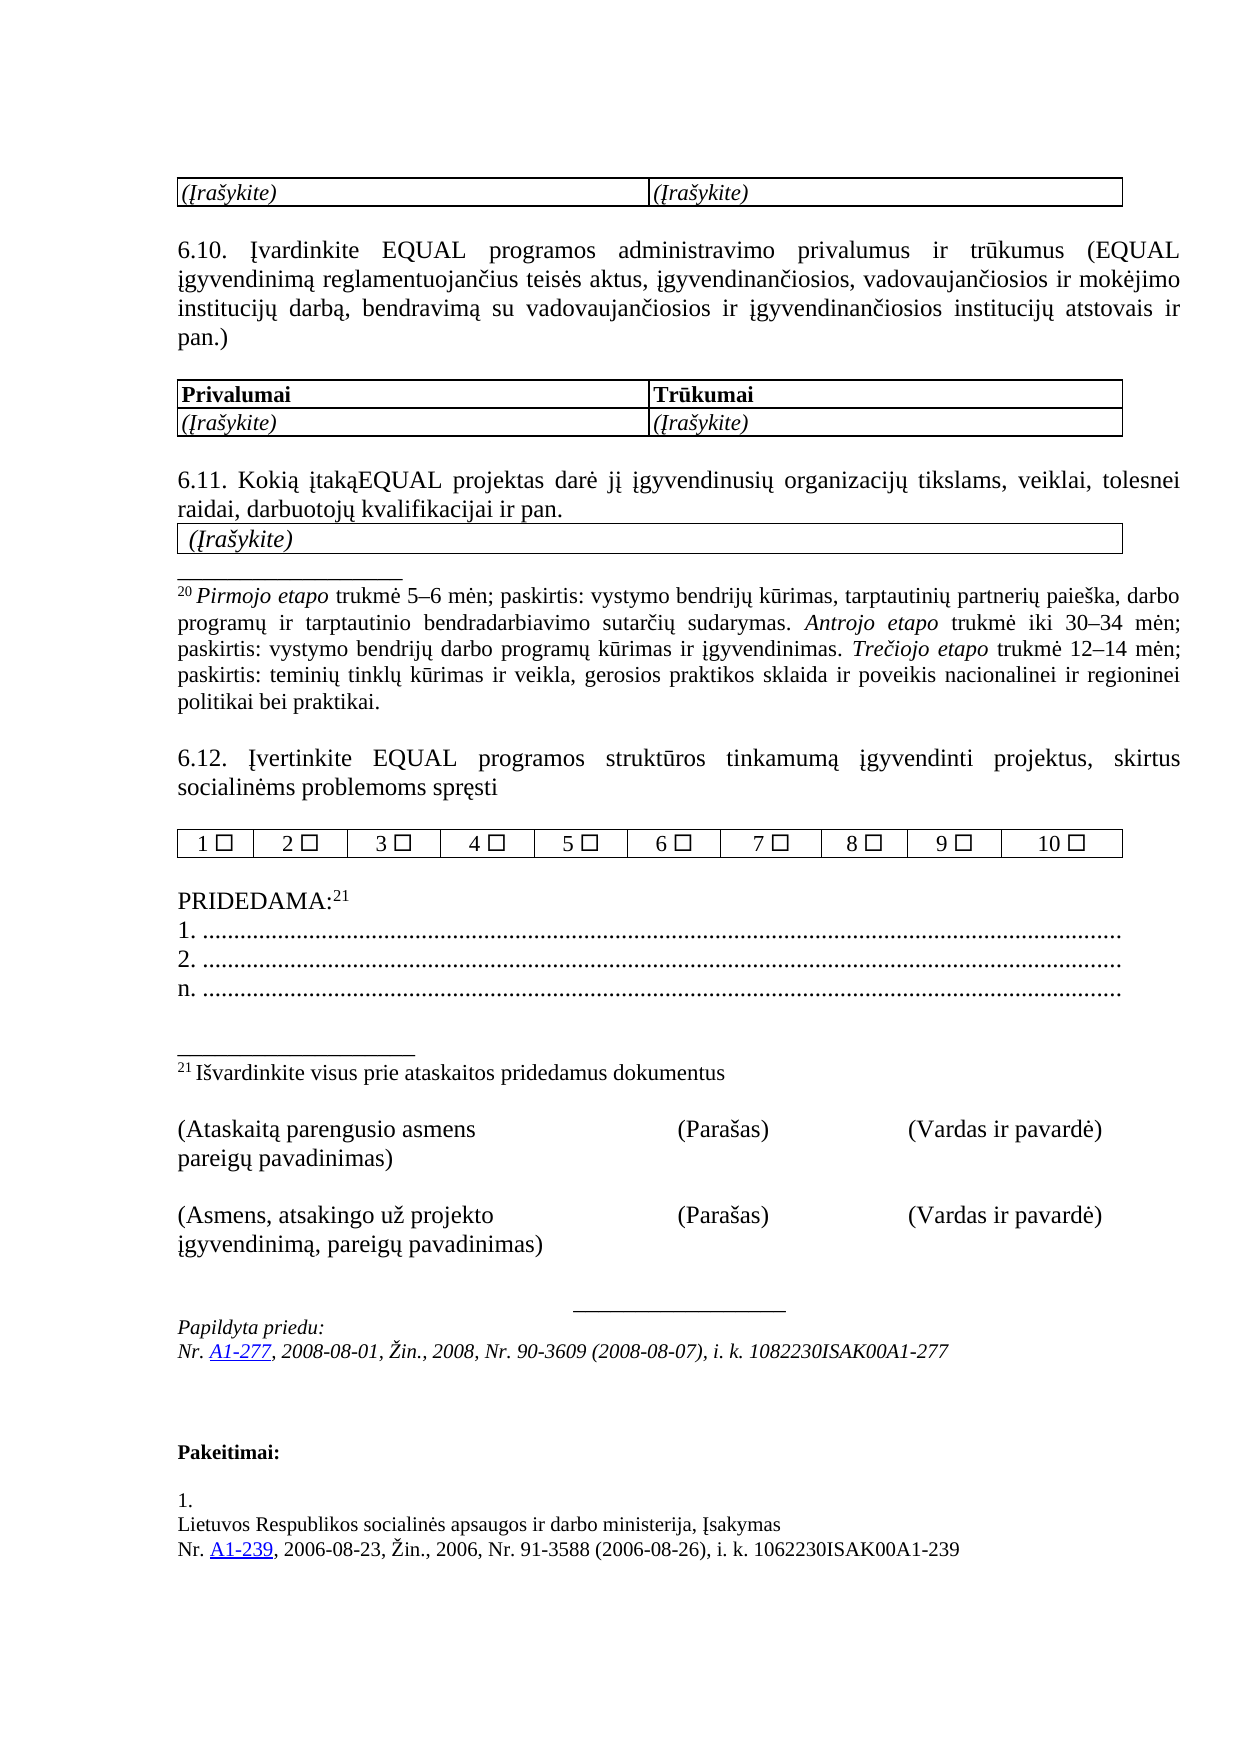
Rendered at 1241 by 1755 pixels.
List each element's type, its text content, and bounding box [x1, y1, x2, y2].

text n. [177, 973, 1181, 1001]
table_cell (Įrašykite) [650, 409, 1122, 435]
text Papildyta priedu: [177, 1315, 1181, 1339]
text 2. [177, 944, 1181, 973]
table_header 8 [] [822, 830, 907, 857]
text Pakeitimai: [177, 1440, 1181, 1464]
table_header 9 [] [908, 830, 1001, 857]
text 21 Išvardinkite visus prie ataskaitos pridedamus dokumentus [177, 1059, 1181, 1085]
table_header 7 [] [721, 830, 821, 857]
text PRIDEDAMA:21 [177, 886, 1181, 915]
text ___________________ [177, 1030, 1181, 1059]
table_header 10 [] [1002, 830, 1122, 857]
text pareigų pavadinimas) [177, 1143, 1181, 1171]
table_header 5 [] [535, 830, 627, 857]
text (Ataskaitą parengusio asmens (Parašas) (Vardas ir pavardė) [177, 1114, 1181, 1143]
text 6.10. Įvardinkite EQUAL programos administravimo privalumus ir trūkumus (EQUAL įgyvendinimą reglamentuojančius teisės aktus, įgyvendinančiosios, vadovaujančiosios ir mokėjimo institucijų darbą, bendravimą su vadovaujančiosios ir įgyvendinančiosios institucijų atstovais ir pan.) [177, 235, 1181, 350]
table_header 1 [] [178, 830, 253, 857]
table_header Privalumai [178, 381, 648, 407]
text 6.11. Kokią įtakąEQUAL projektas darė jį įgyvendinusių organizacijų tikslams, veiklai, tolesnei raidai, darbuotojų kvalifikacijai ir pan. [177, 465, 1181, 523]
table_cell (Įrašykite) [650, 179, 1122, 205]
text 6.12. Įvertinkite EQUAL programos struktūros tinkamumą įgyvendinti projektus, skirtus socialinėms problemoms spręsti [177, 743, 1181, 800]
text 20 Pirmojo etapo trukmė 5–6 mėn; paskirtis: vystymo bendrijų kūrimas, tarptautinių partnerių paieška, darbo programų ir tarptautinio bendradarbiavimo sutarčių sudarymas. Antrojo etapo trukmė iki 30–34 mėn; paskirtis: vystymo bendrijų darbo programų kūrimas ir įgyvendinimas. Trečiojo etapo trukmė 12–14 mėn; paskirtis: teminių tinklų kūrimas ir veikla, gerosios praktikos sklaida ir poveikis nacionalinei ir regioninei politikai bei praktikai. [177, 582, 1181, 714]
table_header 3 [] [348, 830, 440, 857]
text _________________ [177, 1286, 1181, 1315]
text __________________ [177, 554, 1181, 582]
table_header 6 [] [628, 830, 720, 857]
text Lietuvos Respublikos socialinės apsaugos ir darbo ministerija, Įsakymas [177, 1512, 1181, 1536]
table_header (Įrašykite) [178, 524, 1122, 553]
table_header 2 [] [254, 830, 347, 857]
text Nr. A1-239, 2006-08-23, Žin., 2006, Nr. 91-3588 (2006-08-26), i. k. 1062230ISAK00A1-239 [177, 1536, 1181, 1561]
text Nr. A1-277, 2008-08-01, Žin., 2008, Nr. 90-3609 (2008-08-07), i. k. 1082230ISAK00A1-277 [177, 1339, 1181, 1363]
text įgyvendinimą, pareigų pavadinimas) [177, 1229, 1181, 1258]
text (Asmens, atsakingo už projekto (Parašas) (Vardas ir pavardė) [177, 1200, 1181, 1229]
table_header 4 [] [441, 830, 534, 857]
table_cell (Įrašykite) [178, 409, 648, 435]
table_header Trūkumai [650, 381, 1122, 407]
text 1. [177, 915, 1181, 944]
text 1. [177, 1488, 1181, 1512]
table_cell (Įrašykite) [178, 179, 648, 205]
